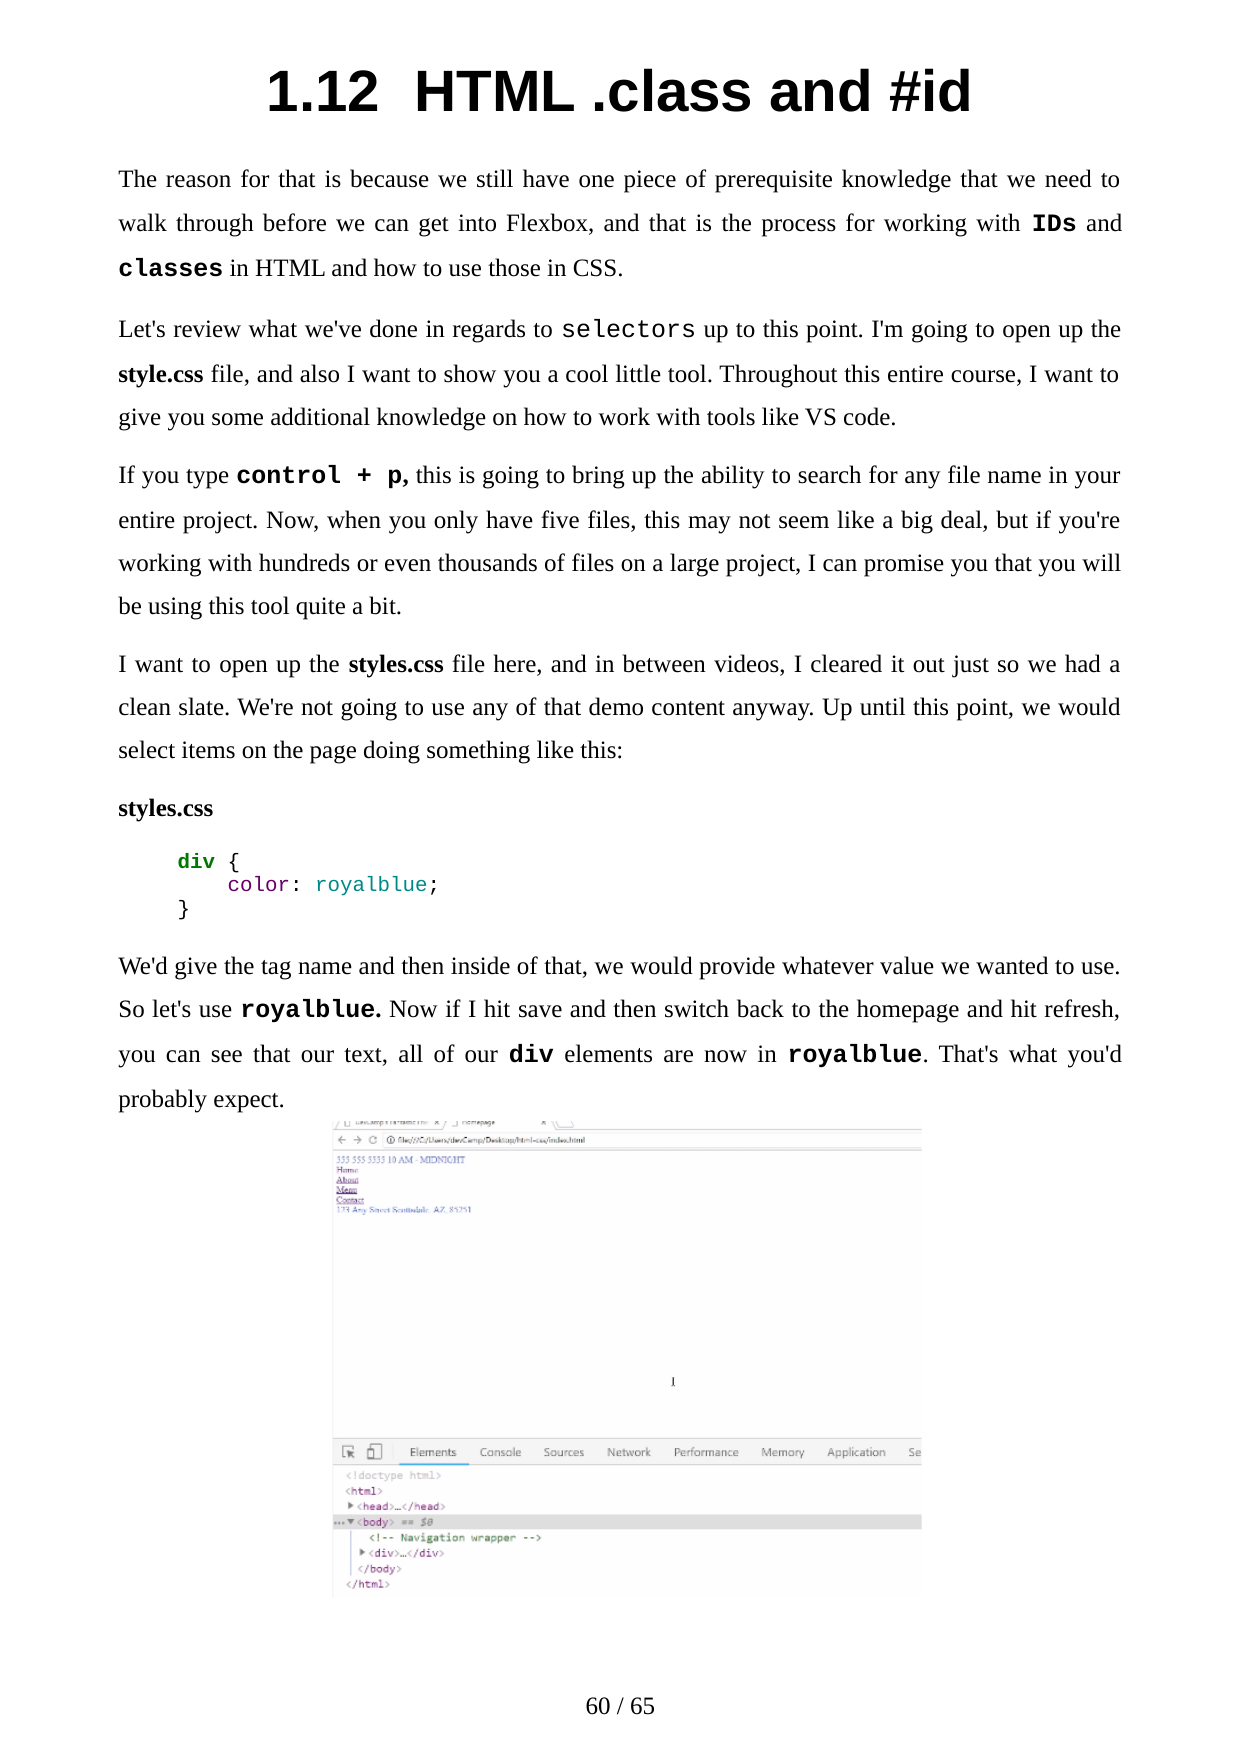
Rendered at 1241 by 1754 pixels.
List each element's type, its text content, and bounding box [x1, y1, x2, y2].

text } [177, 898, 1122, 922]
title 1.12 HTML .class and #id [118, 56, 1122, 123]
text Let's review what we've done in regards to selectors up to this point. I'm going to open up the style.css file, and also I want to show you a cool little tool. Throughout this entire course, I want to give you some additional knowledge on how to work with tools like VS code. [118, 314, 1122, 431]
text styles.css [118, 793, 1122, 822]
text div { [177, 851, 1122, 874]
text We'd give the tag name and then inside of that, we would provide whatever value we wanted to use. So let's use royalblue. Now if I hit save and then switch back to the homepage and hit refresh, you can see that our text, all of our div elements are now in royalblue. That's what you'd probably expect. [118, 951, 1122, 1113]
text If you type control + p, this is going to bring up the ability to search for any file name in your entire project. Now, when you only have five files, this may not seem like a big deal, but if you're working with hundreds or even thousands of files on a large project, I can promise you that you will be using this tool quite a bit. [118, 460, 1122, 620]
text I want to open up the styles.css file here, and in between videos, I cleared it out just so we had a clean slate. We're not going to use any of that demo content anyway. Up until this point, we would select items on the page doing something like this: [118, 649, 1122, 764]
text color: royalblue; [177, 874, 1122, 898]
text The reason for that is because we still have one piece of prerequisite knowledge that we need to walk through before we can get into Flexbox, and that is the process for working with IDs and classes in HTML and how to use those in CSS. [118, 164, 1122, 284]
picture [332, 1121, 922, 1598]
